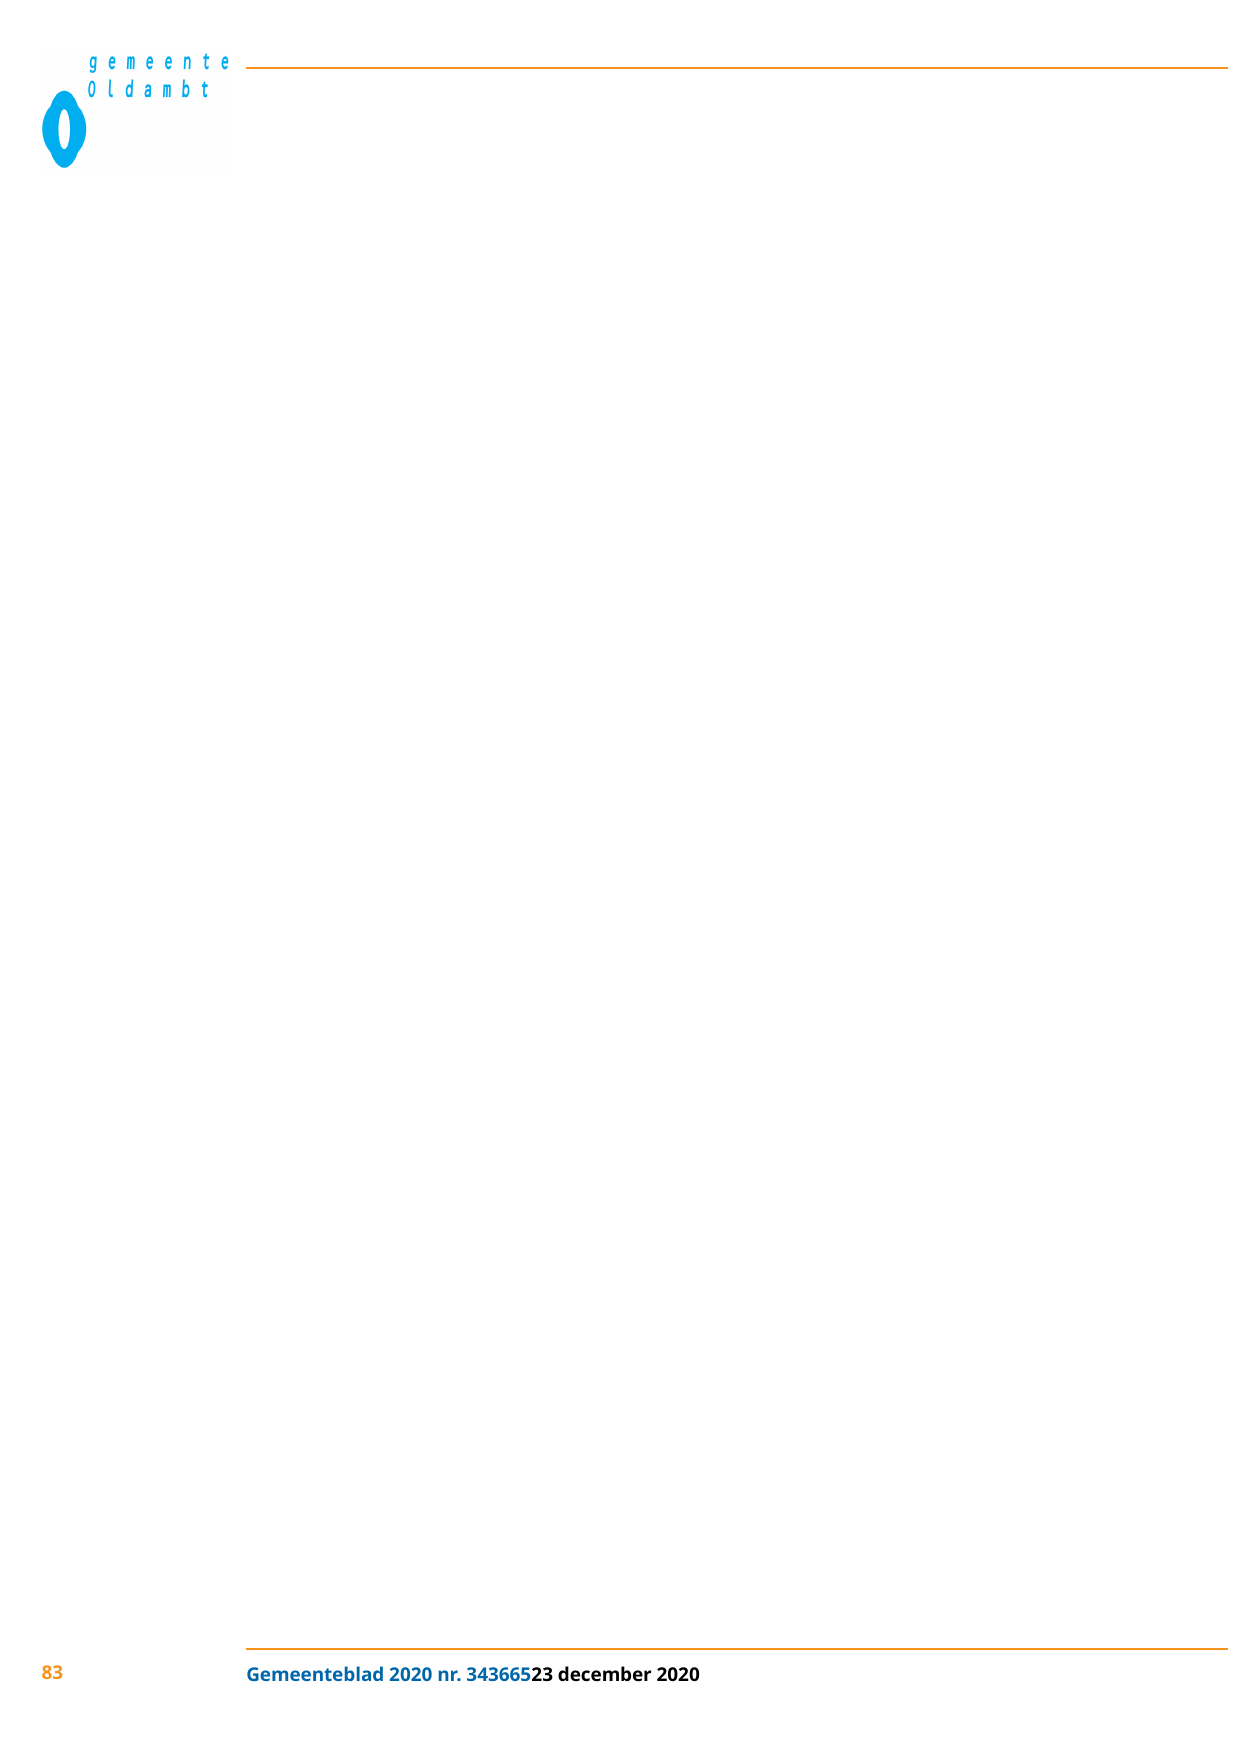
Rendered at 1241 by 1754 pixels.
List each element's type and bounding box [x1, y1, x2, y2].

picture [41, 47, 231, 172]
